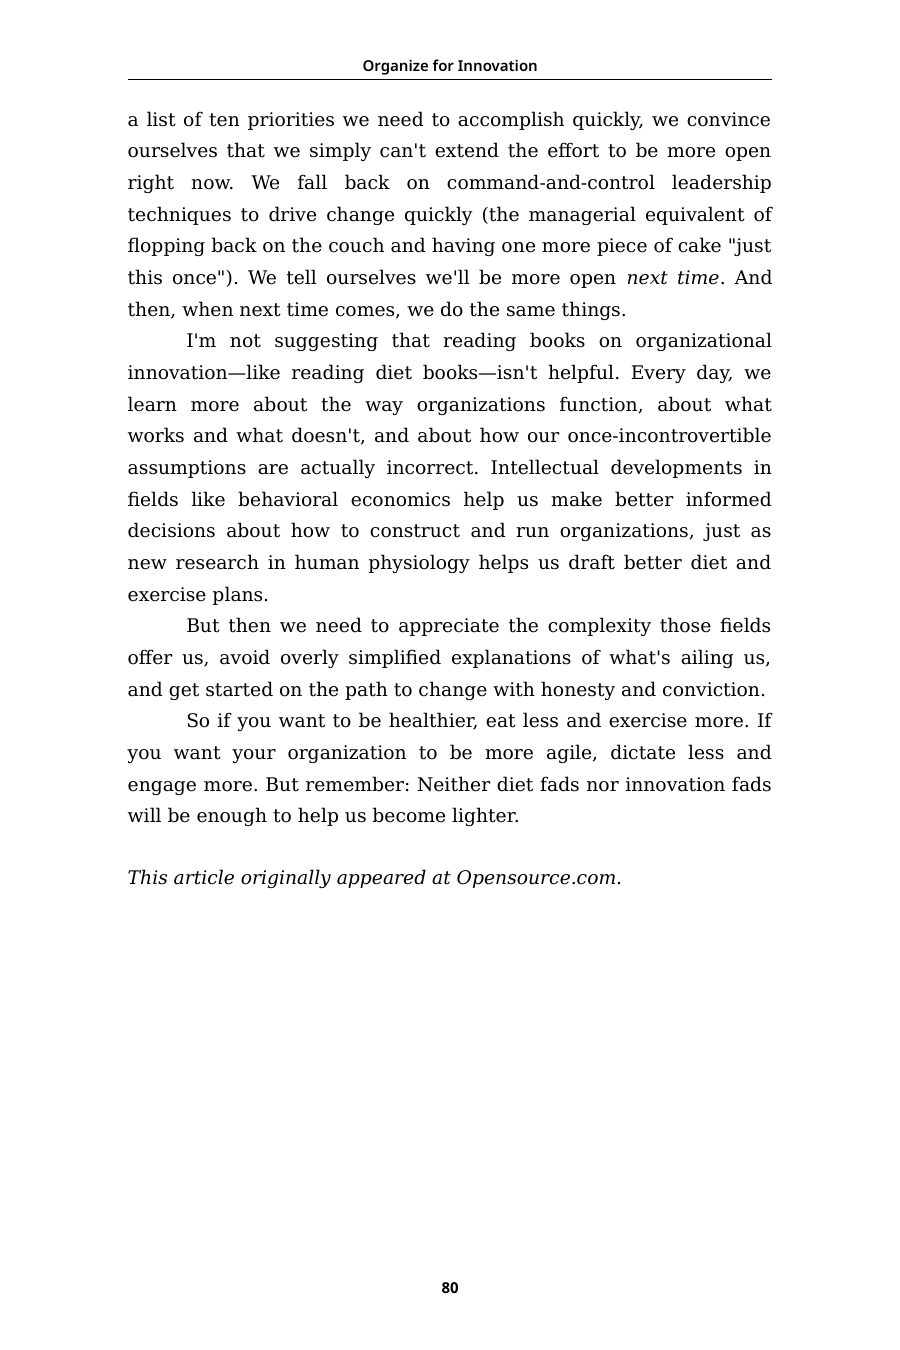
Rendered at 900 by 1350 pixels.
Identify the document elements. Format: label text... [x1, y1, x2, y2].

text I'm not suggesting that reading books on organizational innovation—like reading diet books—isn't helpful. Every day, we learn more about the way organizations function, about what works and what doesn't, and about how our once-incontrovertible assumptions are actually incorrect. Intellectual developments in fields like behavioral economics help us make better informed decisions about how to construct and run organizations, just as new research in human physiology helps us draft better diet and exercise plans. [127, 330, 772, 606]
text So if you want to be healthier, eat less and exercise more. If you want your organization to be more agile, dictate less and engage more. But remember: Neither diet fads nor innovation fads will be enough to help us become lighter. [127, 710, 772, 827]
text a list of ten priorities we need to accomplish quickly, we convince ourselves that we simply can't extend the effort to be more open right now. We fall back on command-and-control leadership techniques to drive change quickly (the managerial equivalent of flopping back on the couch and having one more piece of cake "just this once"). We tell ourselves we'll be more open next time. And then, when next time comes, we do the same things. [127, 109, 772, 321]
text This article originally appeared at Opensource.com. [127, 867, 772, 889]
text But then we need to appreciate the complexity those fields offer us, avoid overly simplified explanations of what's ailing us, and get started on the path to change with honesty and conviction. [127, 615, 772, 701]
